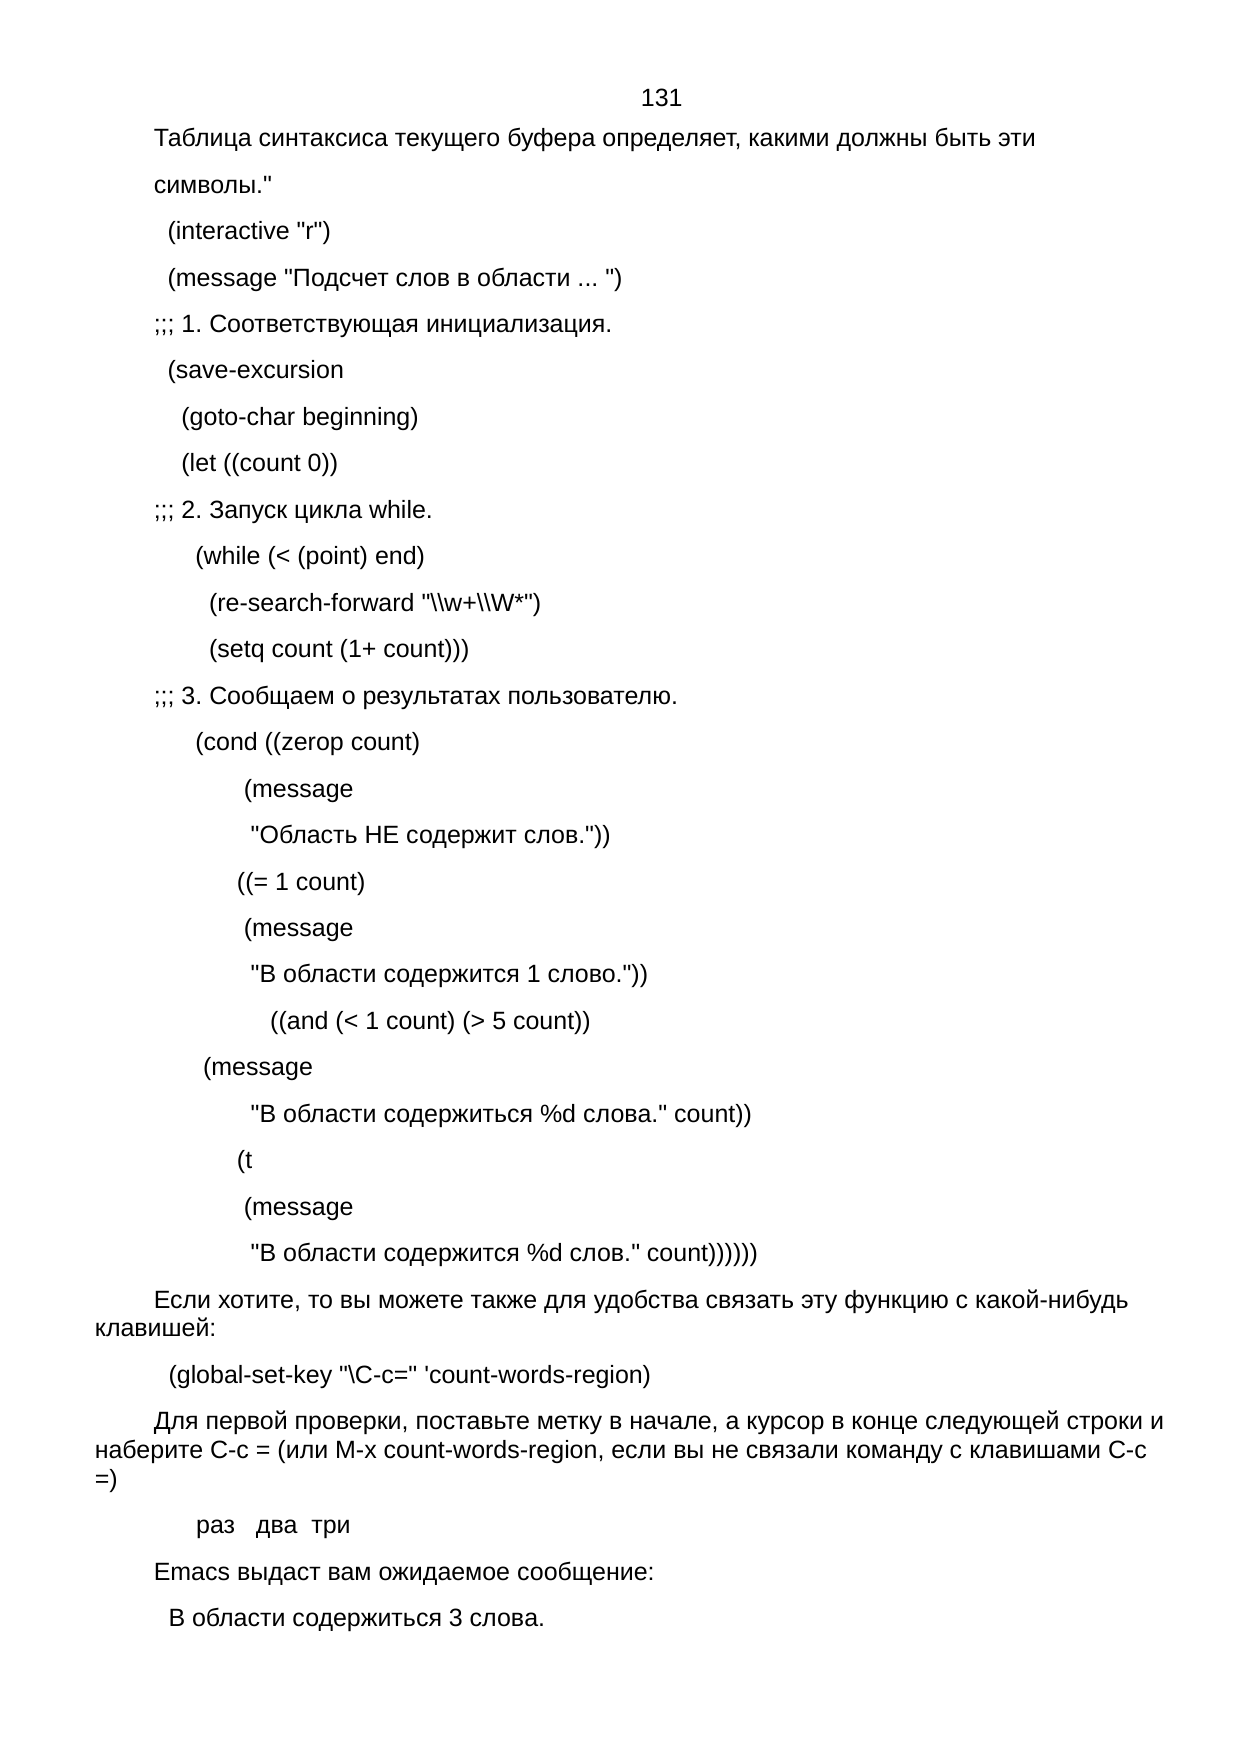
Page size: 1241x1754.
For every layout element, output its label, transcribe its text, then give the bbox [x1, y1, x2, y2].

text "Область НЕ содержит слов.")) [94, 820, 1169, 849]
text (message [94, 774, 1169, 802]
text ;;; 2. Запуск цикла while. [94, 495, 1169, 524]
text (cond ((zerop count) [94, 727, 1169, 756]
text (message [94, 913, 1169, 942]
text раз два три [94, 1510, 1169, 1539]
text ((= 1 count) [94, 867, 1169, 895]
text (message [94, 1052, 1169, 1081]
text (global-set-key "\C-c=" 'count-words-region) [94, 1360, 1169, 1389]
text (save-excursion [94, 356, 1169, 384]
text (while (< (point) end) [94, 541, 1169, 570]
text (setq count (1+ count))) [94, 634, 1169, 663]
text ;;; 1. Соответствующая инициализация. [94, 309, 1169, 338]
text "В области содержится %d слов." count)))))) [94, 1238, 1169, 1267]
text (interactive "r") [94, 216, 1169, 245]
text Для первой проверки, поставьте метку в начале, а курсор в конце следующей строки и наберите C-c = (или M-x count-words-region, если вы не связали команду с клавишами C-c =) [94, 1406, 1169, 1493]
text "В области содержиться %d словa." count)) [94, 1099, 1169, 1128]
text (message "Подсчет слов в области ... ") [94, 263, 1169, 291]
text Таблица синтаксиса текущего буфера определяет, какими должны быть эти [94, 123, 1169, 152]
text Emacs выдаст вам ожидаемое сообщение: [94, 1557, 1169, 1586]
text символы." [94, 170, 1169, 198]
text "В области содержится 1 слово.")) [94, 959, 1169, 988]
text (let ((count 0)) [94, 448, 1169, 477]
text (t [94, 1145, 1169, 1174]
text Если хотите, то вы можете также для удобства связать эту функцию с какой-нибудь клавишей: [94, 1285, 1169, 1342]
text ;;; 3. Сообщаем о результатах пользователю. [94, 681, 1169, 709]
text В области содержиться 3 словa. [94, 1603, 1169, 1632]
text (goto-char beginning) [94, 402, 1169, 431]
text (message [94, 1192, 1169, 1221]
text (re-search-forward "\\w+\\W*") [94, 588, 1169, 617]
text ((and (< 1 count) (> 5 count)) [94, 1006, 1169, 1035]
